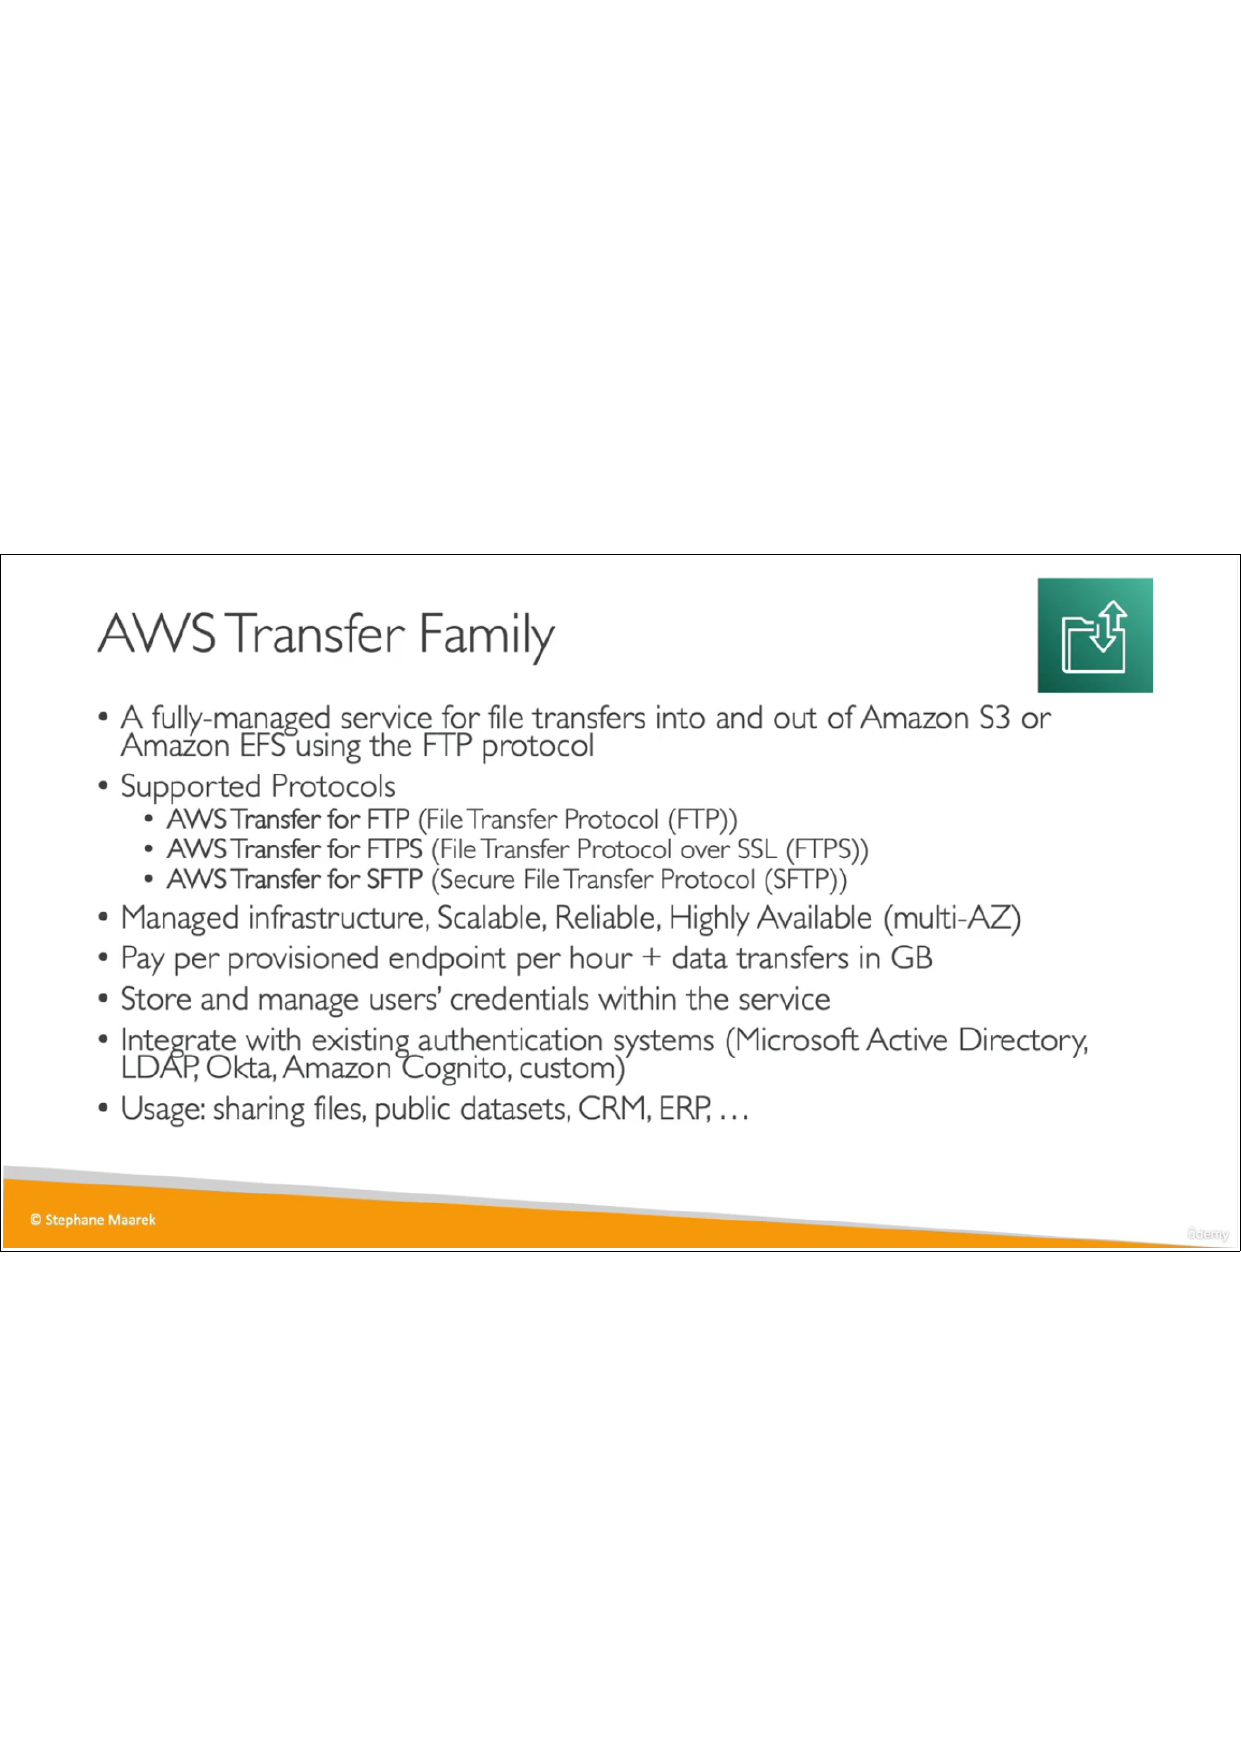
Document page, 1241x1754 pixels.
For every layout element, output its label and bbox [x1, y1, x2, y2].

picture [3, 557, 1238, 1248]
